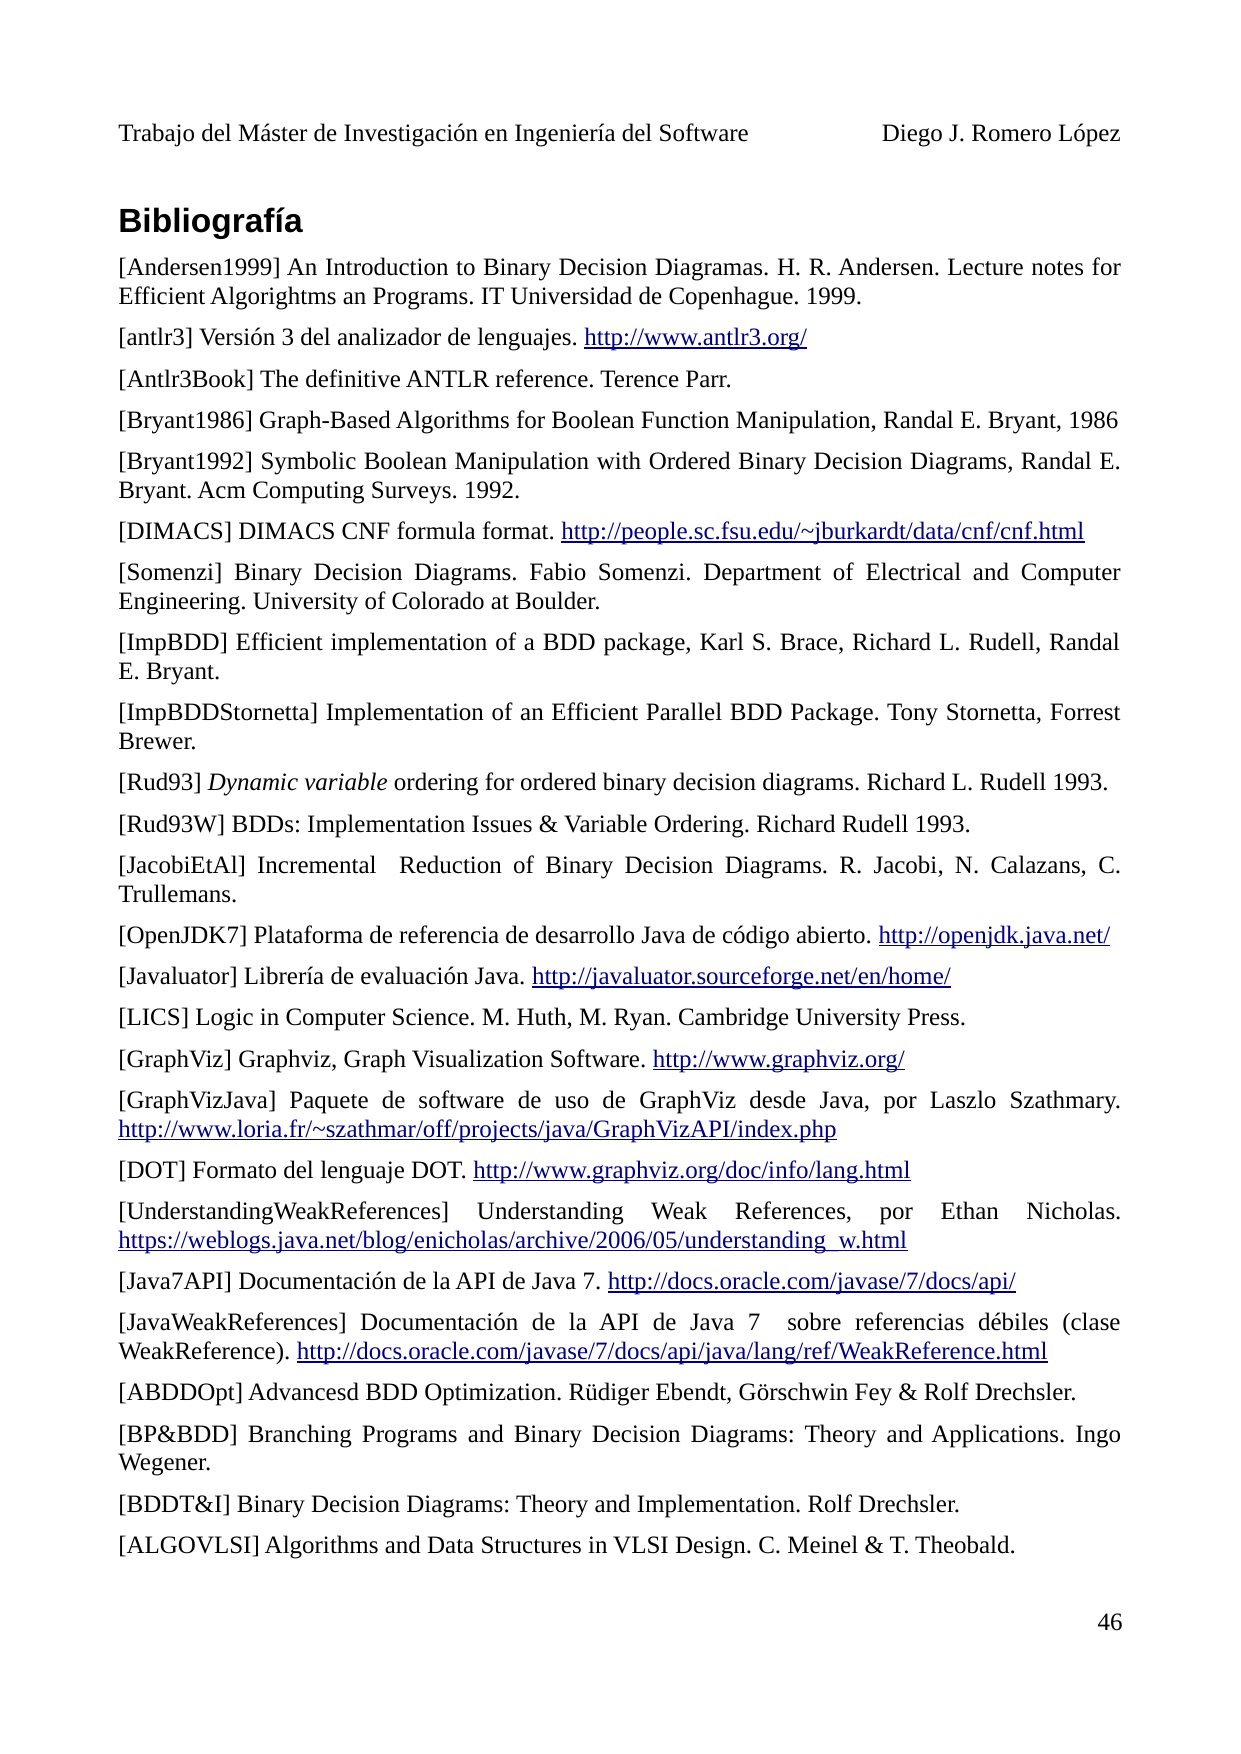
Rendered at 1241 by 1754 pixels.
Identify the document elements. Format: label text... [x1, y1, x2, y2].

text [JacobiEtAl] Incremental Reduction of Binary Decision Diagrams. R. Jacobi, N. Calazans, C. Trullemans. [118, 850, 1122, 907]
text [ImpBDD] Efficient implementation of a BDD package, Karl S. Brace, Richard L. Rudell, Randal E. Bryant. [118, 627, 1122, 685]
text [OpenJDK7] Plataforma de referencia de desarrollo Java de código abierto. http://openjdk.java.net/ [118, 920, 1122, 949]
text [BDDT&I] Binary Decision Diagrams: Theory and Implementation. Rolf Drechsler. [118, 1489, 1122, 1517]
text [Bryant1992] Symbolic Boolean Manipulation with Ordered Binary Decision Diagrams, Randal E. Bryant. Acm Computing Surveys. 1992. [118, 446, 1122, 504]
text [antlr3] Versión 3 del analizador de lenguajes. http://www.antlr3.org/ [118, 322, 1122, 351]
text [Javaluator] Librería de evaluación Java. http://javaluator.sourceforge.net/en/home/ [118, 961, 1122, 990]
text [LICS] Logic in Computer Science. M. Huth, M. Ryan. Cambridge University Press. [118, 1002, 1122, 1031]
text [DOT] Formato del lenguaje DOT. http://www.graphviz.org/doc/info/lang.html [118, 1155, 1122, 1184]
text [BP&BDD] Branching Programs and Binary Decision Diagrams: Theory and Applications. Ingo Wegener. [118, 1419, 1122, 1476]
text [Rud93] Dynamic variable ordering for ordered binary decision diagrams. Richard L. Rudell 1993. [118, 767, 1122, 796]
text [JavaWeakReferences] Documentación de la API de Java 7 sobre referencias débiles (clase WeakReference). http://docs.oracle.com/javase/7/docs/api/java/lang/ref/WeakReference.html [118, 1307, 1122, 1365]
text [GraphViz] Graphviz, Graph Visualization Software. http://www.graphviz.org/ [118, 1044, 1122, 1072]
text [UnderstandingWeakReferences] Understanding Weak References, por Ethan Nicholas. https://weblogs.java.net/blog/enicholas/archive/2006/05/understanding_w.html [118, 1196, 1122, 1254]
subtitle Bibliografía [118, 201, 1122, 240]
text [Antlr3Book] The definitive ANTLR reference. Terence Parr. [118, 364, 1122, 392]
text [ABDDOpt] Advancesd BDD Optimization. Rüdiger Ebendt, Görschwin Fey & Rolf Drechsler. [118, 1377, 1122, 1406]
text [Java7API] Documentación de la API de Java 7. http://docs.oracle.com/javase/7/docs/api/ [118, 1266, 1122, 1295]
text [Rud93W] BDDs: Implementation Issues & Variable Ordering. Richard Rudell 1993. [118, 809, 1122, 837]
text [GraphVizJava] Paquete de software de uso de GraphViz desde Java, por Laszlo Szathmary. http://www.loria.fr/~szathmar/off/projects/java/GraphVizAPI/index.php [118, 1085, 1122, 1142]
text [ImpBDDStornetta] Implementation of an Efficient Parallel BDD Package. Tony Stornetta, Forrest Brewer. [118, 697, 1122, 755]
text [Somenzi] Binary Decision Diagrams. Fabio Somenzi. Department of Electrical and Computer Engineering. University of Colorado at Boulder. [118, 557, 1122, 615]
text [Andersen1999] An Introduction to Binary Decision Diagramas. H. R. Andersen. Lecture notes for Efficient Algorightms an Programs. IT Universidad de Copenhague. 1999. [118, 252, 1122, 310]
text [Bryant1986] Graph-Based Algorithms for Boolean Function Manipulation, Randal E. Bryant, 1986 [118, 405, 1122, 434]
text [ALGOVLSI] Algorithms and Data Structures in VLSI Design. C. Meinel & T. Theobald. [118, 1530, 1122, 1559]
text [DIMACS] DIMACS CNF formula format. http://people.sc.fsu.edu/~jburkardt/data/cnf/cnf.html [118, 516, 1122, 545]
